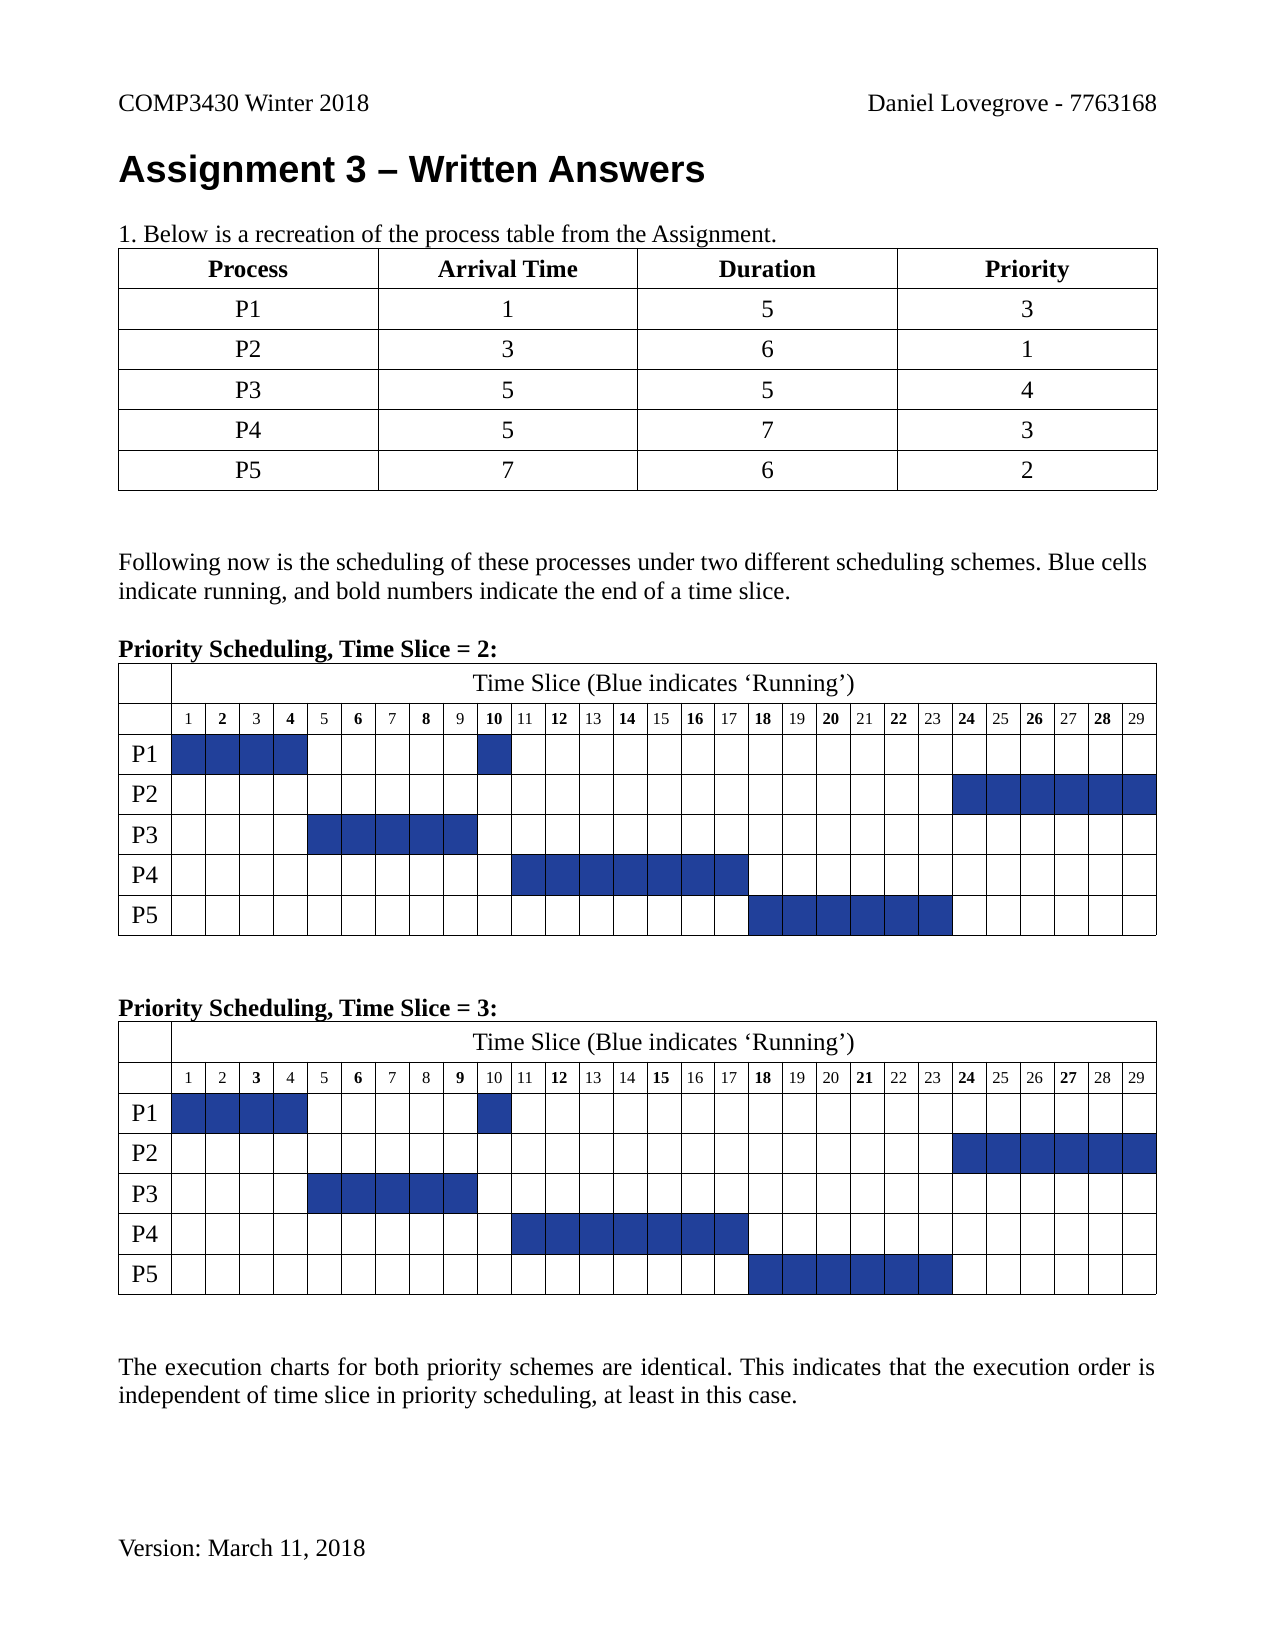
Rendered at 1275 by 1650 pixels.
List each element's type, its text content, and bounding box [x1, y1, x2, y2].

table_cell [919, 896, 952, 935]
table_cell [580, 1094, 613, 1133]
table_cell [274, 1174, 307, 1213]
table_header Arrival Time [379, 249, 637, 288]
table_cell [376, 855, 409, 895]
table_cell [987, 896, 1020, 935]
table_cell [240, 775, 273, 814]
table_cell [274, 1255, 307, 1294]
table_cell [817, 735, 850, 774]
table_cell 2 [898, 451, 1157, 490]
table_cell [885, 896, 918, 935]
table_cell [206, 855, 239, 895]
table_cell 16 [682, 1063, 714, 1092]
table_cell [715, 855, 748, 895]
table_cell [1123, 1214, 1156, 1254]
table_cell [919, 775, 952, 814]
table_cell [376, 775, 409, 814]
table_cell 22 [885, 704, 918, 733]
table_cell 10 [478, 704, 511, 733]
table_cell [342, 1214, 375, 1254]
table_cell P3 [119, 370, 378, 409]
table_cell 11 [512, 1063, 545, 1092]
table_cell [444, 1174, 477, 1213]
table_cell [444, 1214, 477, 1254]
table_cell [1055, 855, 1088, 895]
table_cell [1089, 1214, 1122, 1254]
table_cell [1021, 735, 1054, 774]
table_cell [1089, 1174, 1122, 1213]
table_cell [1055, 896, 1088, 935]
table_cell 29 [1123, 704, 1156, 733]
table_cell [749, 1174, 782, 1213]
table_cell P3 [119, 815, 171, 854]
table_cell 12 [546, 1063, 579, 1092]
table_cell [206, 1214, 239, 1254]
table_cell [444, 775, 477, 814]
table_cell [119, 1063, 171, 1092]
table_cell [851, 1255, 884, 1294]
table_cell [919, 1094, 952, 1133]
table_cell P2 [119, 1134, 171, 1173]
table_header Time Slice (Blue indicates ‘Running’) [172, 664, 1156, 703]
table_cell [444, 1134, 477, 1173]
table_cell [817, 896, 850, 935]
table_cell [376, 735, 409, 774]
table_cell [749, 735, 782, 774]
table_cell 15 [648, 704, 681, 733]
table_cell [1021, 775, 1054, 814]
table_cell [1021, 1094, 1054, 1133]
table_cell [206, 1255, 239, 1294]
table_cell [648, 1174, 681, 1213]
table_cell 7 [376, 704, 409, 733]
table_cell [512, 1094, 545, 1133]
table_cell [648, 896, 681, 935]
table_cell 1 [898, 330, 1157, 369]
table_cell [444, 855, 477, 895]
table_cell [851, 896, 884, 935]
table_cell [444, 735, 477, 774]
table_cell [376, 1174, 409, 1213]
table_cell [614, 896, 647, 935]
table_cell 3 [898, 410, 1157, 449]
table_cell [682, 855, 714, 895]
table_cell [749, 896, 782, 935]
table_cell [648, 775, 681, 814]
table_cell 14 [614, 704, 647, 733]
table_cell [648, 1214, 681, 1254]
table_cell 21 [851, 704, 884, 733]
table_cell [783, 1174, 816, 1213]
table_cell [274, 1094, 307, 1133]
table_cell [512, 855, 545, 895]
table_cell [308, 896, 341, 935]
table_cell [342, 1255, 375, 1294]
table_cell [749, 855, 782, 895]
table_cell [817, 1134, 850, 1173]
table_cell [919, 1134, 952, 1173]
table_cell [410, 1134, 443, 1173]
table_cell [172, 735, 205, 774]
table_header Process [119, 249, 378, 288]
table_cell [376, 1094, 409, 1133]
table_cell [851, 1094, 884, 1133]
table_cell [308, 1094, 341, 1133]
table_cell [172, 1134, 205, 1173]
table_cell [342, 815, 375, 854]
table_cell 24 [953, 704, 986, 733]
table_cell [1123, 1174, 1156, 1213]
table_cell [919, 1255, 952, 1294]
table_cell [851, 815, 884, 854]
table_cell [1089, 815, 1122, 854]
table_cell 22 [885, 1063, 918, 1092]
table_cell [614, 775, 647, 814]
table_cell [1021, 1174, 1054, 1213]
table_cell [614, 735, 647, 774]
table_cell [512, 775, 545, 814]
table_cell 20 [817, 704, 850, 733]
table_cell 23 [919, 1063, 952, 1092]
table_cell [376, 1255, 409, 1294]
table_cell [119, 704, 171, 733]
table_cell [240, 1094, 273, 1133]
table_cell 5 [308, 704, 341, 733]
table_cell [206, 1134, 239, 1173]
table_cell [851, 1134, 884, 1173]
table_cell [580, 1214, 613, 1254]
table_cell 1 [172, 704, 205, 733]
table_cell 26 [1021, 704, 1054, 733]
table_cell [342, 1174, 375, 1213]
table_cell [444, 896, 477, 935]
table_cell P5 [119, 896, 171, 935]
table_header [119, 1022, 171, 1062]
table_cell [478, 855, 511, 895]
table_cell [206, 896, 239, 935]
table_cell [987, 775, 1020, 814]
table_cell 2 [206, 704, 239, 733]
table_cell 18 [749, 704, 782, 733]
table_cell [851, 1214, 884, 1254]
table_cell [919, 1214, 952, 1254]
table_cell [410, 775, 443, 814]
table_cell 25 [987, 1063, 1020, 1092]
table_cell [987, 815, 1020, 854]
table_cell [1055, 815, 1088, 854]
table_cell [987, 855, 1020, 895]
table_cell [274, 775, 307, 814]
table_cell 19 [783, 1063, 816, 1092]
table_cell [749, 1094, 782, 1133]
table_cell [444, 815, 477, 854]
table_cell [308, 775, 341, 814]
table_cell [783, 1214, 816, 1254]
table_cell [478, 815, 511, 854]
table_cell [580, 815, 613, 854]
table_cell [987, 1214, 1020, 1254]
table_cell [240, 1134, 273, 1173]
table_cell [240, 1174, 273, 1213]
table_cell [240, 815, 273, 854]
table_cell [1021, 855, 1054, 895]
table_cell [1123, 1094, 1156, 1133]
table_cell 5 [308, 1063, 341, 1092]
table_cell 6 [342, 704, 375, 733]
table_cell [682, 1255, 714, 1294]
table_cell [308, 1174, 341, 1213]
table_cell [648, 855, 681, 895]
table_cell [1021, 896, 1054, 935]
table_cell [376, 896, 409, 935]
table_cell [478, 1174, 511, 1213]
table_cell [1123, 735, 1156, 774]
table_cell [715, 1255, 748, 1294]
table_cell [580, 855, 613, 895]
table_cell [274, 1214, 307, 1254]
table_cell 25 [987, 704, 1020, 733]
table_cell 6 [638, 330, 897, 369]
table_cell [885, 1255, 918, 1294]
table_cell [512, 896, 545, 935]
table_cell 1 [172, 1063, 205, 1092]
table_cell [172, 775, 205, 814]
table_cell [410, 855, 443, 895]
table_cell [783, 896, 816, 935]
table_cell [376, 815, 409, 854]
text The execution charts for both priority schemes are identical. This indicates that the execution order is independent of time slice in priority scheduling, at least in this case. [118, 1352, 1157, 1409]
table_cell [682, 1214, 714, 1254]
table_cell [478, 1255, 511, 1294]
table_cell 9 [444, 1063, 477, 1092]
table_cell 5 [379, 410, 637, 449]
table_cell [512, 1174, 545, 1213]
table_cell [240, 896, 273, 935]
table_cell [1123, 815, 1156, 854]
table_cell [172, 855, 205, 895]
table_cell [1123, 855, 1156, 895]
table_cell [1089, 1094, 1122, 1133]
table_cell 29 [1123, 1063, 1156, 1092]
table_cell [274, 855, 307, 895]
table_cell [749, 1134, 782, 1173]
table_cell P1 [119, 735, 171, 774]
table_cell [953, 896, 986, 935]
table_cell [1021, 1134, 1054, 1173]
table_cell [749, 815, 782, 854]
table_cell 5 [638, 370, 897, 409]
table_cell [410, 815, 443, 854]
table_cell [851, 735, 884, 774]
table_cell [885, 1094, 918, 1133]
table_cell 9 [444, 704, 477, 733]
table_cell [410, 735, 443, 774]
table_cell [885, 855, 918, 895]
table_cell 3 [379, 330, 637, 369]
table_cell [682, 896, 714, 935]
table_cell [308, 855, 341, 895]
table_cell [817, 1174, 850, 1213]
table_cell [240, 1255, 273, 1294]
table_cell [274, 735, 307, 774]
table_cell 6 [342, 1063, 375, 1092]
table_cell [342, 735, 375, 774]
table_cell 26 [1021, 1063, 1054, 1092]
table_cell 11 [512, 704, 545, 733]
table_cell P2 [119, 775, 171, 814]
table_cell [1089, 855, 1122, 895]
table_cell [614, 1174, 647, 1213]
text Priority Scheduling, Time Slice = 2: [118, 634, 1157, 662]
table_cell [953, 1174, 986, 1213]
table_cell [240, 855, 273, 895]
table_cell [817, 1255, 850, 1294]
table_cell 17 [715, 1063, 748, 1092]
table_cell [546, 815, 579, 854]
table_cell 4 [898, 370, 1157, 409]
table_cell [614, 815, 647, 854]
table_cell [410, 1174, 443, 1213]
table_cell [410, 896, 443, 935]
table_cell [546, 1214, 579, 1254]
table_cell [410, 1255, 443, 1294]
table_cell [1123, 1134, 1156, 1173]
table_cell [206, 775, 239, 814]
table_cell P1 [119, 289, 378, 328]
table_cell [512, 1255, 545, 1294]
table_cell 8 [410, 1063, 443, 1092]
table_cell 3 [240, 1063, 273, 1092]
table_cell [715, 1174, 748, 1213]
table_cell 7 [379, 451, 637, 490]
table_header Duration [638, 249, 897, 288]
table_cell [342, 896, 375, 935]
table_cell [885, 1174, 918, 1213]
table_cell [1089, 775, 1122, 814]
table_cell 21 [851, 1063, 884, 1092]
table_cell [308, 1255, 341, 1294]
table_cell [1089, 1134, 1122, 1173]
table_cell 27 [1055, 1063, 1088, 1092]
table_cell 3 [898, 289, 1157, 328]
table_cell [987, 1174, 1020, 1213]
table_cell [512, 1214, 545, 1254]
table_header Priority [898, 249, 1157, 288]
table_cell [783, 815, 816, 854]
table_cell [919, 735, 952, 774]
table_cell [274, 896, 307, 935]
table_cell 14 [614, 1063, 647, 1092]
table_cell [715, 775, 748, 814]
table_cell [172, 1214, 205, 1254]
table_cell [783, 775, 816, 814]
table_cell [478, 1134, 511, 1173]
table_cell [206, 1094, 239, 1133]
table_cell [885, 1214, 918, 1254]
table_cell [749, 775, 782, 814]
table_cell 7 [638, 410, 897, 449]
table_cell [172, 815, 205, 854]
table_cell 8 [410, 704, 443, 733]
table_cell [342, 855, 375, 895]
table_cell [478, 775, 511, 814]
table_cell [1055, 1174, 1088, 1213]
table_cell [512, 1134, 545, 1173]
table_cell [953, 735, 986, 774]
table_header Time Slice (Blue indicates ‘Running’) [172, 1022, 1156, 1062]
table_cell [342, 1094, 375, 1133]
table_cell [953, 1094, 986, 1133]
table_cell [308, 815, 341, 854]
table_cell [987, 1255, 1020, 1294]
table_cell [512, 815, 545, 854]
table_cell [342, 1134, 375, 1173]
table_header [119, 664, 171, 703]
table_cell [851, 1174, 884, 1213]
table_cell [715, 896, 748, 935]
table_cell [512, 735, 545, 774]
table_cell 15 [648, 1063, 681, 1092]
table_cell [1055, 1214, 1088, 1254]
table_cell [1123, 775, 1156, 814]
table_cell [715, 1134, 748, 1173]
table_cell [546, 775, 579, 814]
table_cell 5 [638, 289, 897, 328]
table_cell [953, 1255, 986, 1294]
table_cell P3 [119, 1174, 171, 1213]
table_cell [274, 1134, 307, 1173]
table_cell [410, 1094, 443, 1133]
table_cell [580, 1134, 613, 1173]
table_cell [749, 1214, 782, 1254]
table_cell [580, 775, 613, 814]
table_cell [648, 1255, 681, 1294]
table_cell [240, 735, 273, 774]
table_cell [172, 1255, 205, 1294]
table_cell [851, 775, 884, 814]
table_cell [308, 1214, 341, 1254]
table_cell [1089, 896, 1122, 935]
table_cell 27 [1055, 704, 1088, 733]
table_cell [614, 855, 647, 895]
table_cell [1123, 1255, 1156, 1294]
table_cell [478, 896, 511, 935]
table_cell 7 [376, 1063, 409, 1092]
table_cell [546, 896, 579, 935]
table_cell P2 [119, 330, 378, 369]
table_cell [1055, 1255, 1088, 1294]
table_cell [682, 815, 714, 854]
table_cell 13 [580, 704, 613, 733]
table_cell [240, 1214, 273, 1254]
table_cell 16 [682, 704, 714, 733]
table_cell [987, 735, 1020, 774]
table_cell [1055, 1134, 1088, 1173]
table_cell 6 [638, 451, 897, 490]
table_cell 24 [953, 1063, 986, 1092]
table_cell 18 [749, 1063, 782, 1092]
table_cell 28 [1089, 1063, 1122, 1092]
table_cell [783, 1134, 816, 1173]
table_cell 28 [1089, 704, 1122, 733]
table_cell [817, 1214, 850, 1254]
table_cell [817, 855, 850, 895]
table_cell [1055, 735, 1088, 774]
table_cell P4 [119, 1214, 171, 1254]
table_cell [919, 855, 952, 895]
table_cell [1021, 1255, 1054, 1294]
table_cell [987, 1134, 1020, 1173]
table_cell [444, 1094, 477, 1133]
table_cell [546, 1174, 579, 1213]
table_cell 19 [783, 704, 816, 733]
table_cell [580, 735, 613, 774]
table_cell 1 [379, 289, 637, 328]
table_cell [919, 1174, 952, 1213]
table_cell [172, 896, 205, 935]
table_cell [919, 815, 952, 854]
table_cell [1021, 1214, 1054, 1254]
table_cell [953, 855, 986, 895]
table_cell [648, 815, 681, 854]
table_cell 20 [817, 1063, 850, 1092]
table_cell [478, 1094, 511, 1133]
table_cell [478, 735, 511, 774]
table_cell [953, 815, 986, 854]
table_cell [885, 775, 918, 814]
table_cell [648, 735, 681, 774]
table_cell [308, 735, 341, 774]
table_cell [308, 1134, 341, 1173]
table_cell [715, 735, 748, 774]
table_cell [953, 1134, 986, 1173]
table_cell [783, 1255, 816, 1294]
table_cell [444, 1255, 477, 1294]
table_cell [715, 1094, 748, 1133]
table_cell [817, 775, 850, 814]
table_cell [851, 855, 884, 895]
table_cell [1089, 1255, 1122, 1294]
table_cell [580, 1174, 613, 1213]
table_cell P4 [119, 855, 171, 895]
table_cell [206, 815, 239, 854]
table_cell [274, 815, 307, 854]
table_cell [172, 1094, 205, 1133]
table_cell [682, 1134, 714, 1173]
table_cell [206, 1174, 239, 1213]
table_cell 12 [546, 704, 579, 733]
table_cell [817, 1094, 850, 1133]
table_cell [783, 735, 816, 774]
table_cell [953, 1214, 986, 1254]
table_cell [580, 896, 613, 935]
text Following now is the scheduling of these processes under two different scheduling schemes. Blue cells indicate running, and bold numbers indicate the end of a time slice. [118, 547, 1157, 605]
table_cell [614, 1214, 647, 1254]
table_cell [749, 1255, 782, 1294]
table_cell [1123, 896, 1156, 935]
table_cell 23 [919, 704, 952, 733]
table_cell 13 [580, 1063, 613, 1092]
table_cell [715, 815, 748, 854]
text 1. Below is a recreation of the process table from the Assignment. [118, 219, 1157, 248]
table_cell P1 [119, 1094, 171, 1133]
table_cell [682, 1174, 714, 1213]
table_cell [715, 1214, 748, 1254]
table_cell [1021, 815, 1054, 854]
text Priority Scheduling, Time Slice = 3: [118, 993, 1157, 1021]
table_cell [885, 735, 918, 774]
table_cell [206, 735, 239, 774]
table_cell [1055, 1094, 1088, 1133]
table_cell 10 [478, 1063, 511, 1092]
table_cell [682, 735, 714, 774]
table_cell [172, 1174, 205, 1213]
table_cell [682, 775, 714, 814]
table_cell [546, 855, 579, 895]
table_cell P5 [119, 1255, 171, 1294]
table_cell [546, 1094, 579, 1133]
table_cell [1055, 775, 1088, 814]
table_cell [546, 1255, 579, 1294]
table_cell [580, 1255, 613, 1294]
table_cell [648, 1134, 681, 1173]
table_cell 4 [274, 704, 307, 733]
table_cell [614, 1094, 647, 1133]
table_cell [783, 1094, 816, 1133]
table_cell [817, 815, 850, 854]
table_cell [546, 1134, 579, 1173]
table_cell 4 [274, 1063, 307, 1092]
table_cell [614, 1134, 647, 1173]
table_cell [783, 855, 816, 895]
table_cell P5 [119, 451, 378, 490]
table_cell 17 [715, 704, 748, 733]
table_cell 5 [379, 370, 637, 409]
table_cell [987, 1094, 1020, 1133]
table_cell [885, 1134, 918, 1173]
table_cell [953, 775, 986, 814]
table_cell [376, 1134, 409, 1173]
table_cell 3 [240, 704, 273, 733]
table_cell [546, 735, 579, 774]
table_cell [1089, 735, 1122, 774]
subtitle Assignment 3 – Written Answers [118, 147, 1157, 190]
table_cell [342, 775, 375, 814]
table_cell [478, 1214, 511, 1254]
table_cell P4 [119, 410, 378, 449]
table_cell [410, 1214, 443, 1254]
table_cell [648, 1094, 681, 1133]
table_cell [885, 815, 918, 854]
table_cell [682, 1094, 714, 1133]
table_cell [376, 1214, 409, 1254]
table_cell 2 [206, 1063, 239, 1092]
table_cell [614, 1255, 647, 1294]
